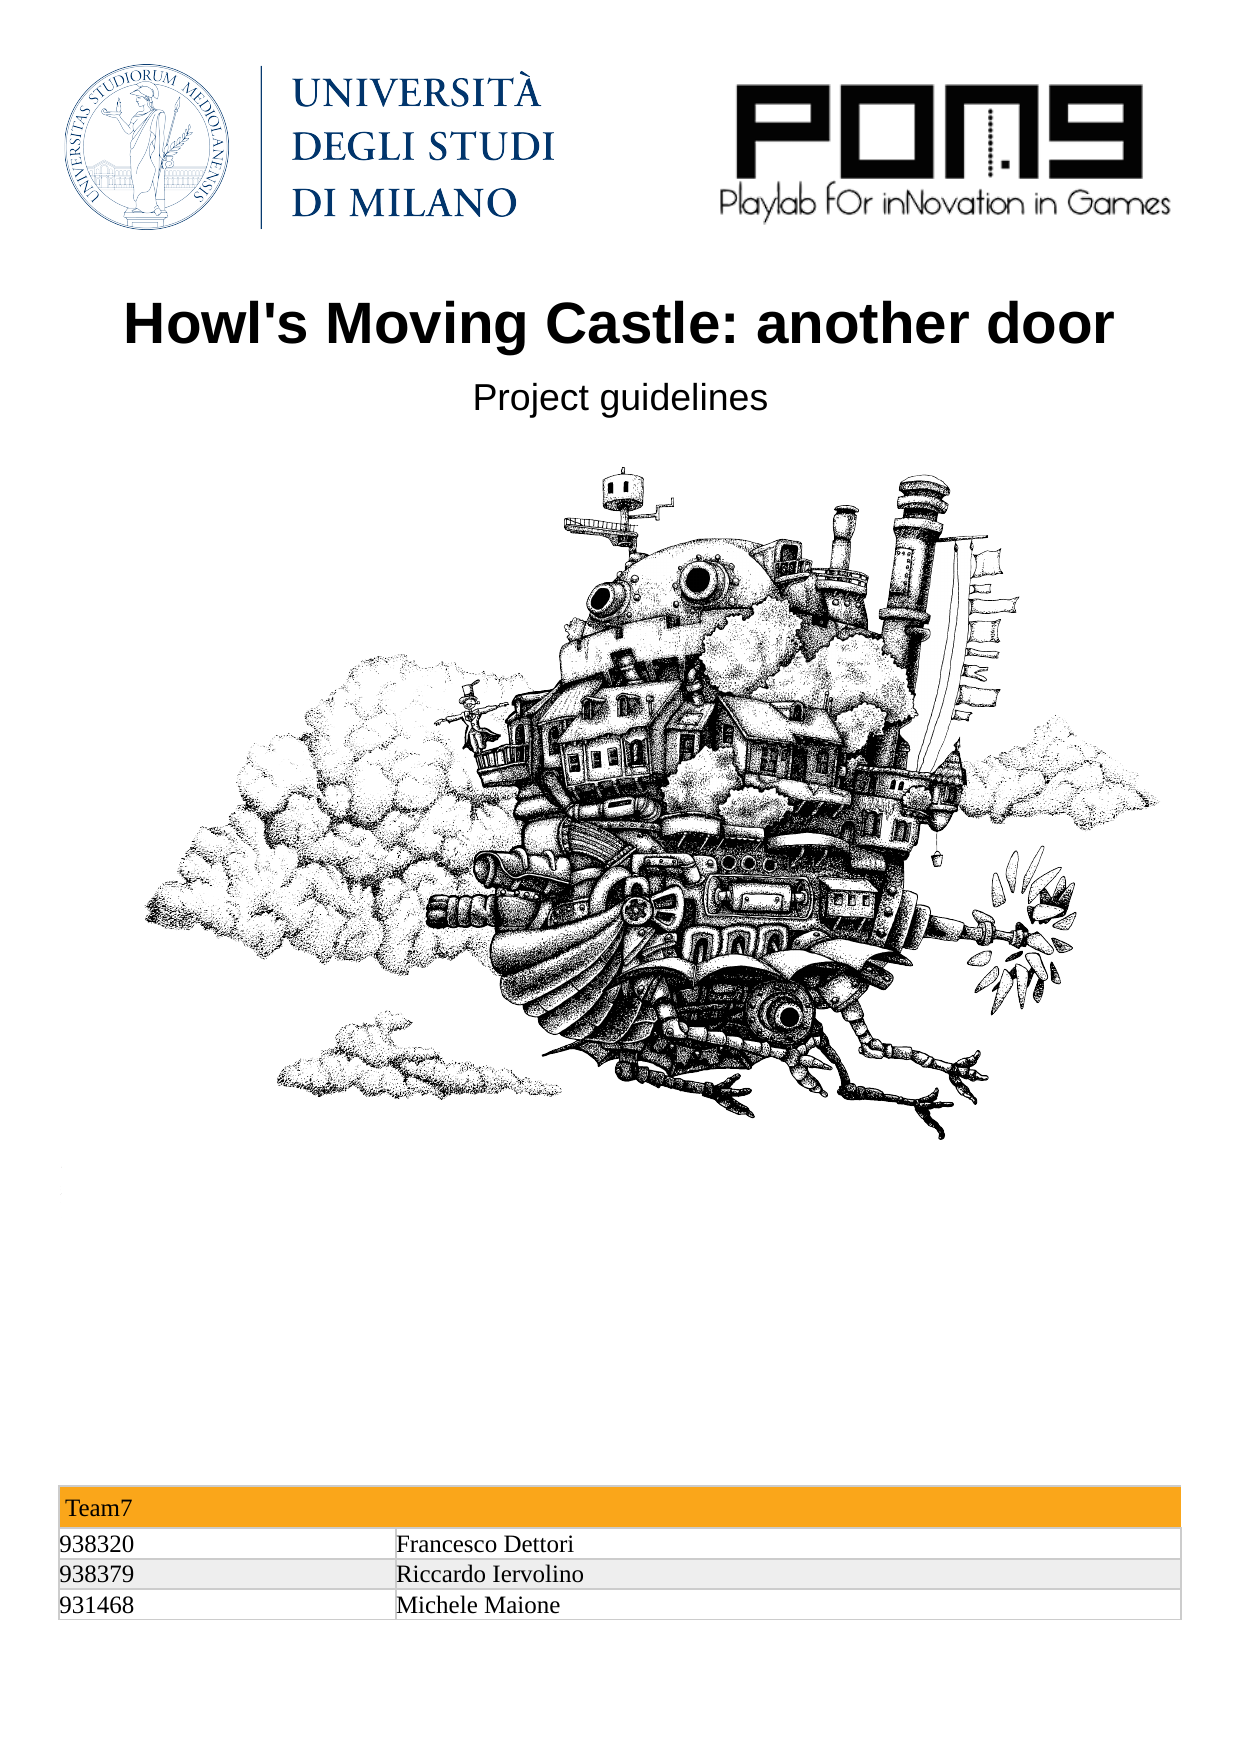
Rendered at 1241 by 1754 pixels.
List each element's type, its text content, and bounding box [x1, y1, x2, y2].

table_cell 938379 [60, 1560, 395, 1588]
table_cell Riccardo Iervolino [397, 1560, 1180, 1588]
picture [59, 436, 1182, 1219]
table_header [620, 59, 1181, 235]
table_cell Francesco Dettori [397, 1529, 1180, 1558]
table_cell 938320 [60, 1529, 395, 1558]
table_cell Michele Maione [397, 1590, 1180, 1618]
table_cell 931468 [60, 1590, 395, 1618]
table_header Team7 [60, 1487, 1181, 1527]
table_header [59, 59, 620, 235]
title Howl's Moving Castle: another door [59, 289, 1181, 356]
picture [713, 64, 1176, 230]
subtitle Project guidelines [59, 375, 1181, 418]
picture [64, 64, 556, 230]
